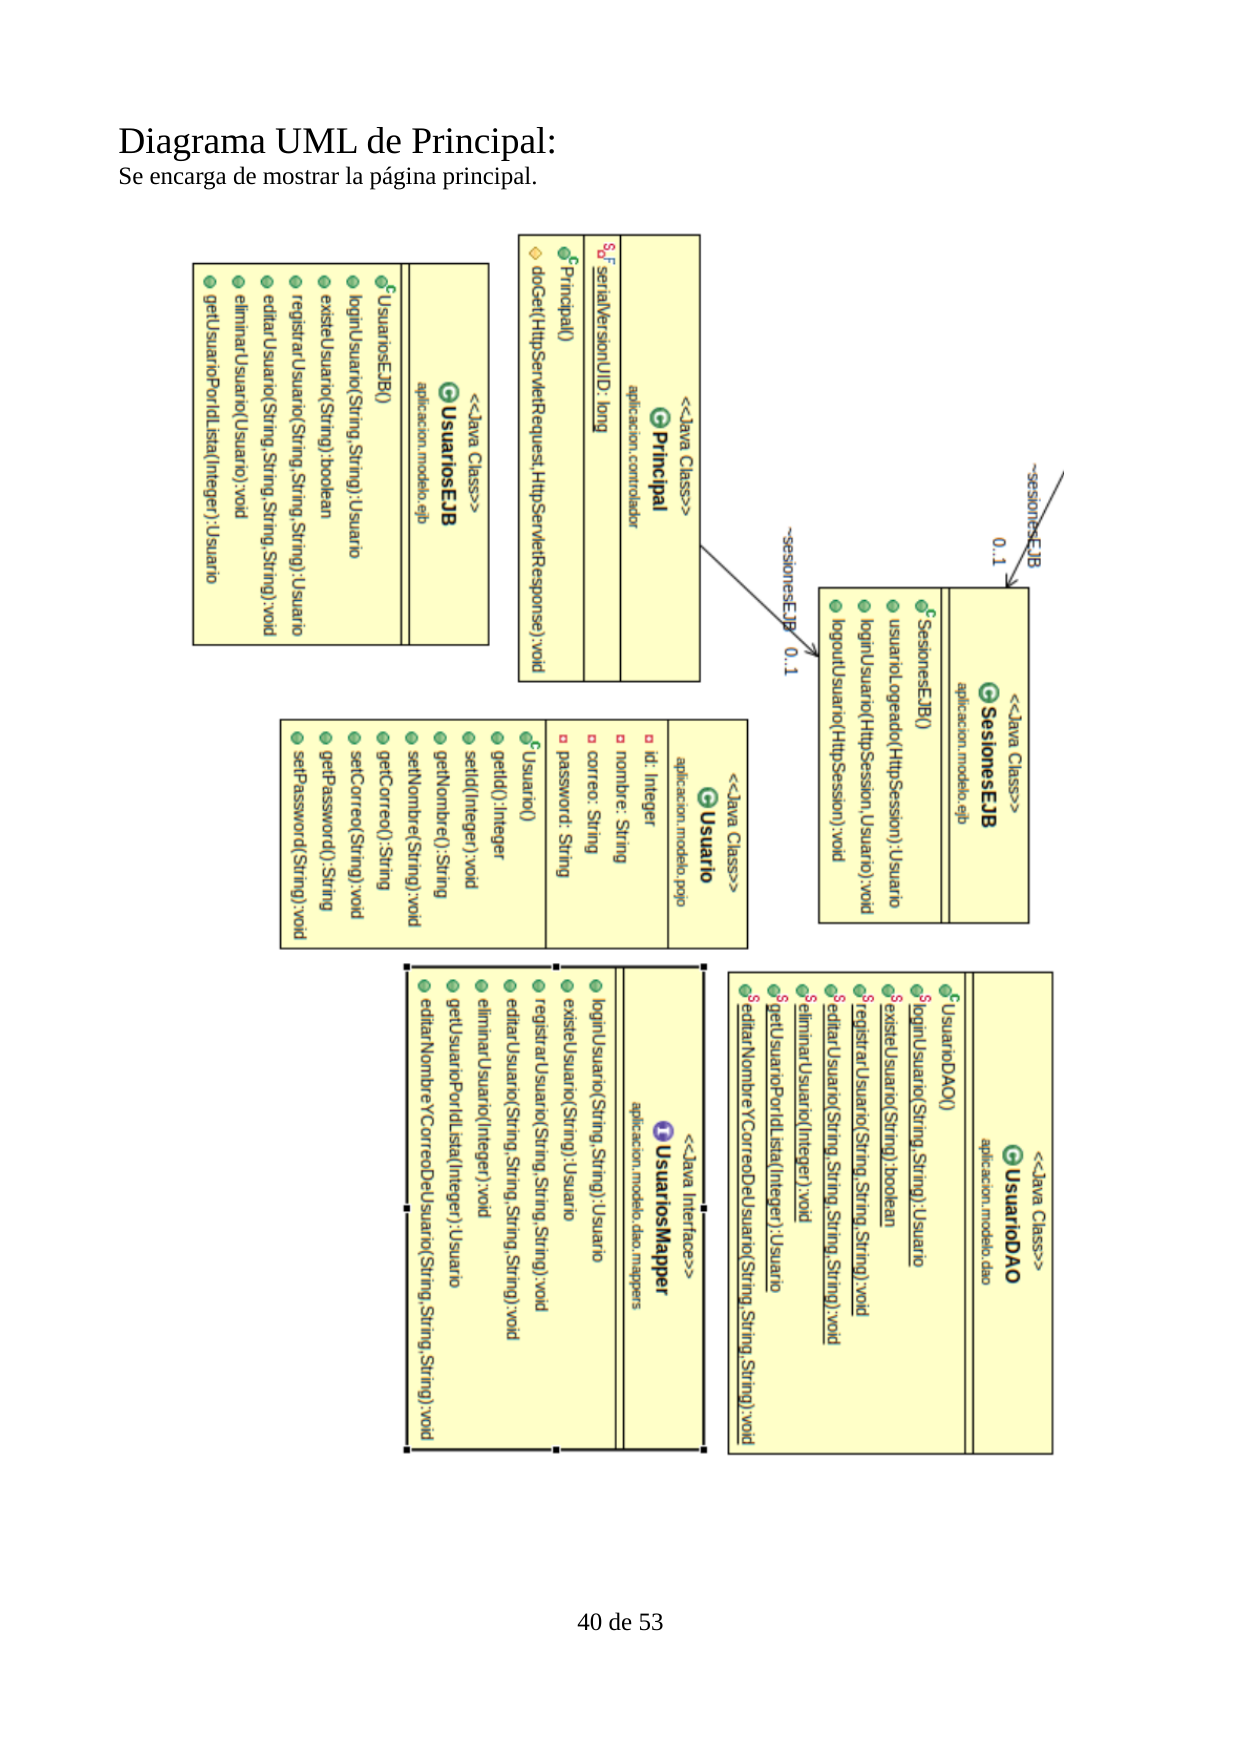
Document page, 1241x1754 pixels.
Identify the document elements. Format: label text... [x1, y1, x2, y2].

picture [178, 223, 1064, 1462]
text Se encarga de mostrar la página principal. [118, 161, 1122, 190]
text Diagrama UML de Principal: [118, 118, 1122, 161]
